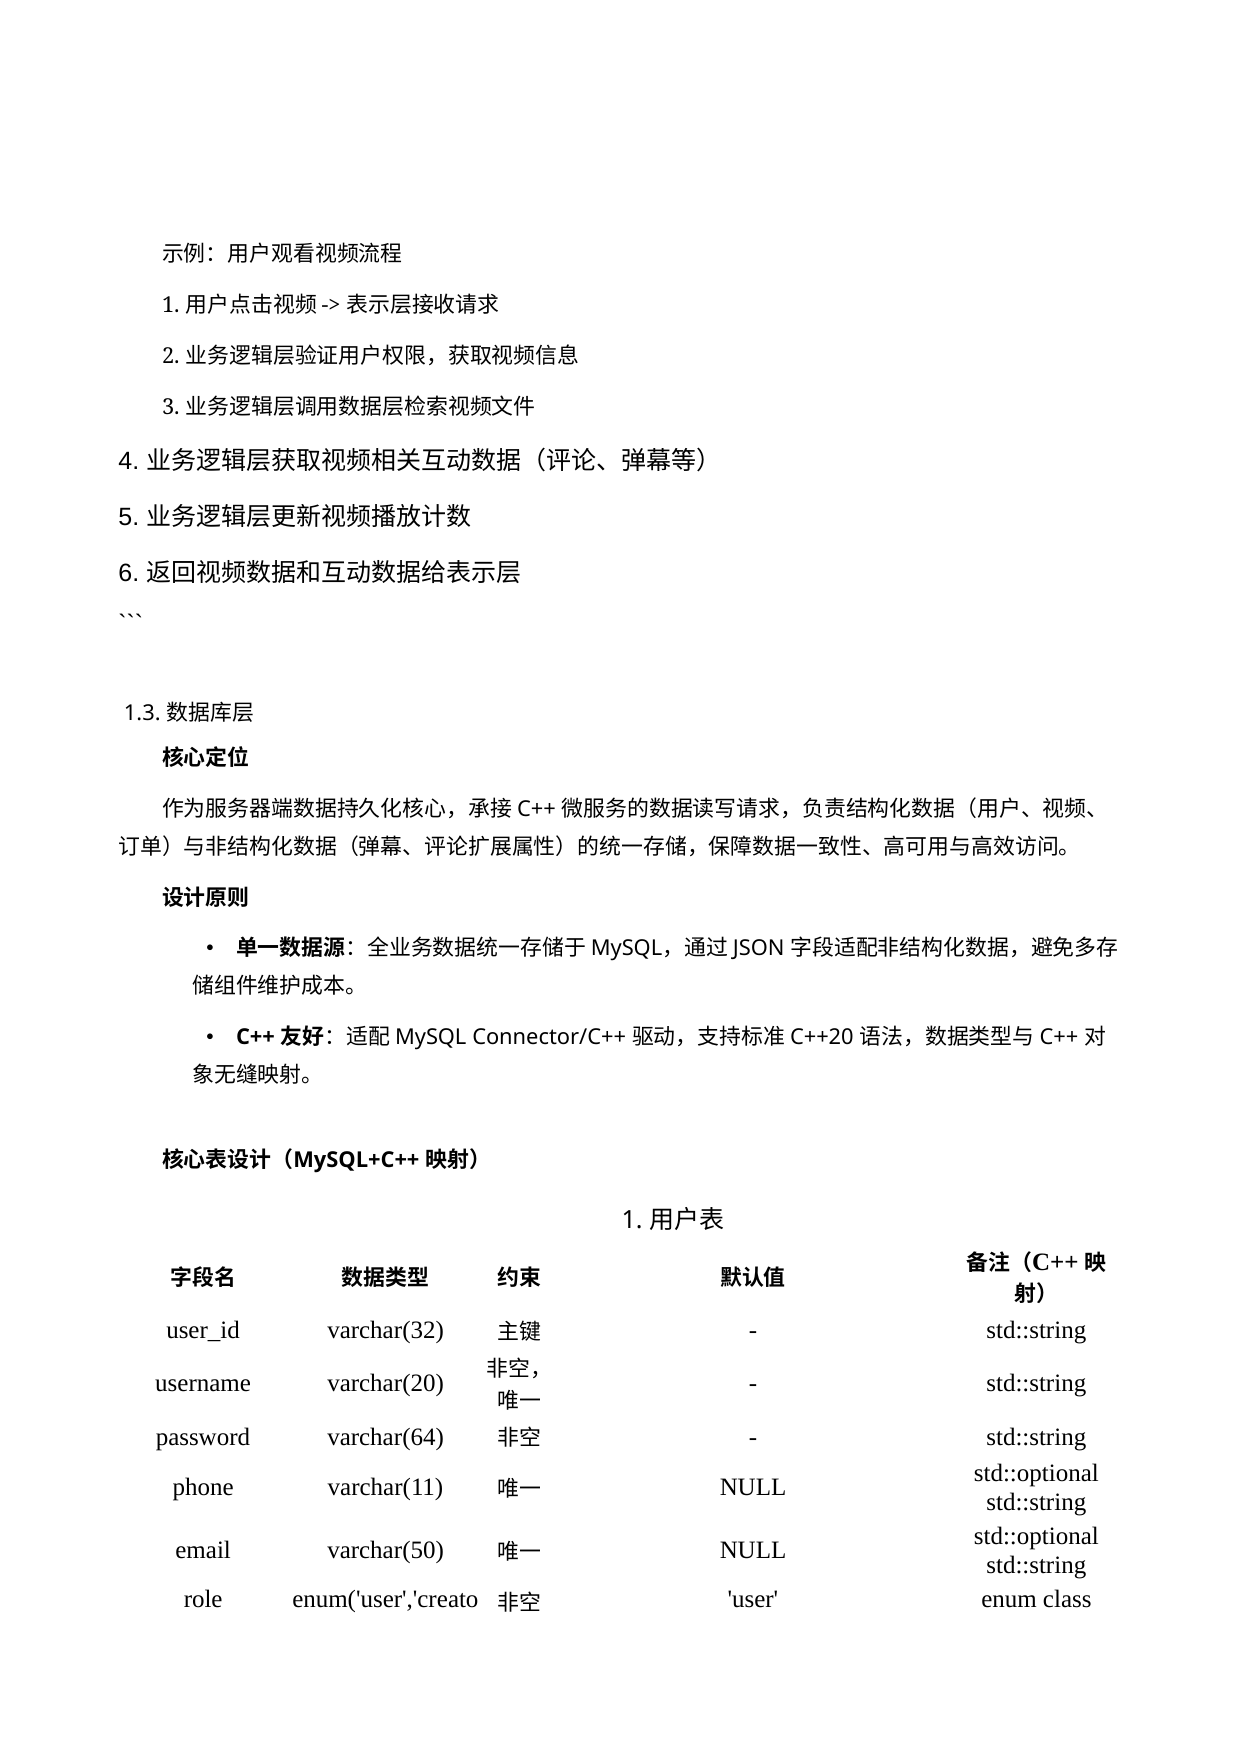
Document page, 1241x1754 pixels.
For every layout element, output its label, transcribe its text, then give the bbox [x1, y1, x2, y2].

table_cell 唯一 [483, 1455, 555, 1518]
table_cell NULL [555, 1518, 950, 1582]
text 核心定位 [118, 740, 1122, 771]
table_cell std::string [950, 1418, 1122, 1455]
text 核心表设计（MySQL+C++ 映射） [118, 1142, 1122, 1174]
list C++ 友好：适配 MySQL Connector/C++ 驱动，支持标准 C++20 语法，数据类型与 C++ 对象无缝映射。 [162, 1019, 1122, 1089]
table_cell role [118, 1582, 288, 1619]
table_cell varchar(64) [288, 1418, 483, 1455]
table_header 默认值 [555, 1242, 950, 1311]
table_cell varchar(32) [288, 1311, 483, 1348]
table_cell std::string [950, 1311, 1122, 1348]
table_cell - [555, 1348, 950, 1417]
subtitle 示例：用户观看视频流程 [162, 236, 1122, 268]
table_cell 非空 [483, 1582, 555, 1619]
subtitle 1. 用户点击视频 -> 表示层接收请求 [162, 287, 1122, 319]
subtitle 2. 业务逻辑层验证用户权限，获取视频信息 [162, 338, 1122, 370]
subtitle 1. 用户表 [118, 1199, 1122, 1235]
text ``` [118, 609, 1122, 638]
table_cell user_id [118, 1311, 288, 1348]
table_cell enum('user','creato [288, 1582, 483, 1619]
table_cell - [555, 1311, 950, 1348]
table_header 备注（C++ 映射） [950, 1242, 1122, 1311]
table_cell 非空 [483, 1418, 555, 1455]
subtitle 数据库层 [118, 695, 1122, 727]
table_cell phone [118, 1455, 288, 1518]
table_cell 'user' [555, 1582, 950, 1619]
table_cell enum class [950, 1582, 1122, 1619]
table_cell 非空，唯一 [483, 1348, 555, 1417]
table_cell 唯一 [483, 1518, 555, 1582]
table_cell varchar(50) [288, 1518, 483, 1582]
text 4. 业务逻辑层获取视频相关互动数据（评论、弹幕等） [118, 440, 1122, 476]
table_header 数据类型 [288, 1242, 483, 1311]
table_cell - [555, 1418, 950, 1455]
list 单一数据源：全业务数据统一存储于 MySQL，通过 JSON 字段适配非结构化数据，避免多存储组件维护成本。 [162, 930, 1122, 1000]
text 6. 返回视频数据和互动数据给表示层 [118, 553, 1122, 589]
table_cell varchar(20) [288, 1348, 483, 1417]
text 5. 业务逻辑层更新视频播放计数 [118, 497, 1122, 533]
text 设计原则 [118, 879, 1122, 911]
table_cell std::optional std::string [950, 1518, 1122, 1582]
table_cell NULL [555, 1455, 950, 1518]
table_cell 主键 [483, 1311, 555, 1348]
subtitle 3. 业务逻辑层调用数据层检索视频文件 [162, 389, 1122, 421]
table_header 字段名 [118, 1242, 288, 1311]
table_cell email [118, 1518, 288, 1582]
table_cell std::string [950, 1348, 1122, 1417]
text 作为服务器端数据持久化核心，承接 C++ 微服务的数据读写请求，负责结构化数据（用户、视频、订单）与非结构化数据（弹幕、评论扩展属性）的统一存储，保障数据一致性、高可用与高效访问。 [118, 791, 1122, 860]
table_cell password [118, 1418, 288, 1455]
table_cell username [118, 1348, 288, 1417]
table_header 约束 [483, 1242, 555, 1311]
table_cell std::optional std::string [950, 1455, 1122, 1518]
table_cell varchar(11) [288, 1455, 483, 1518]
